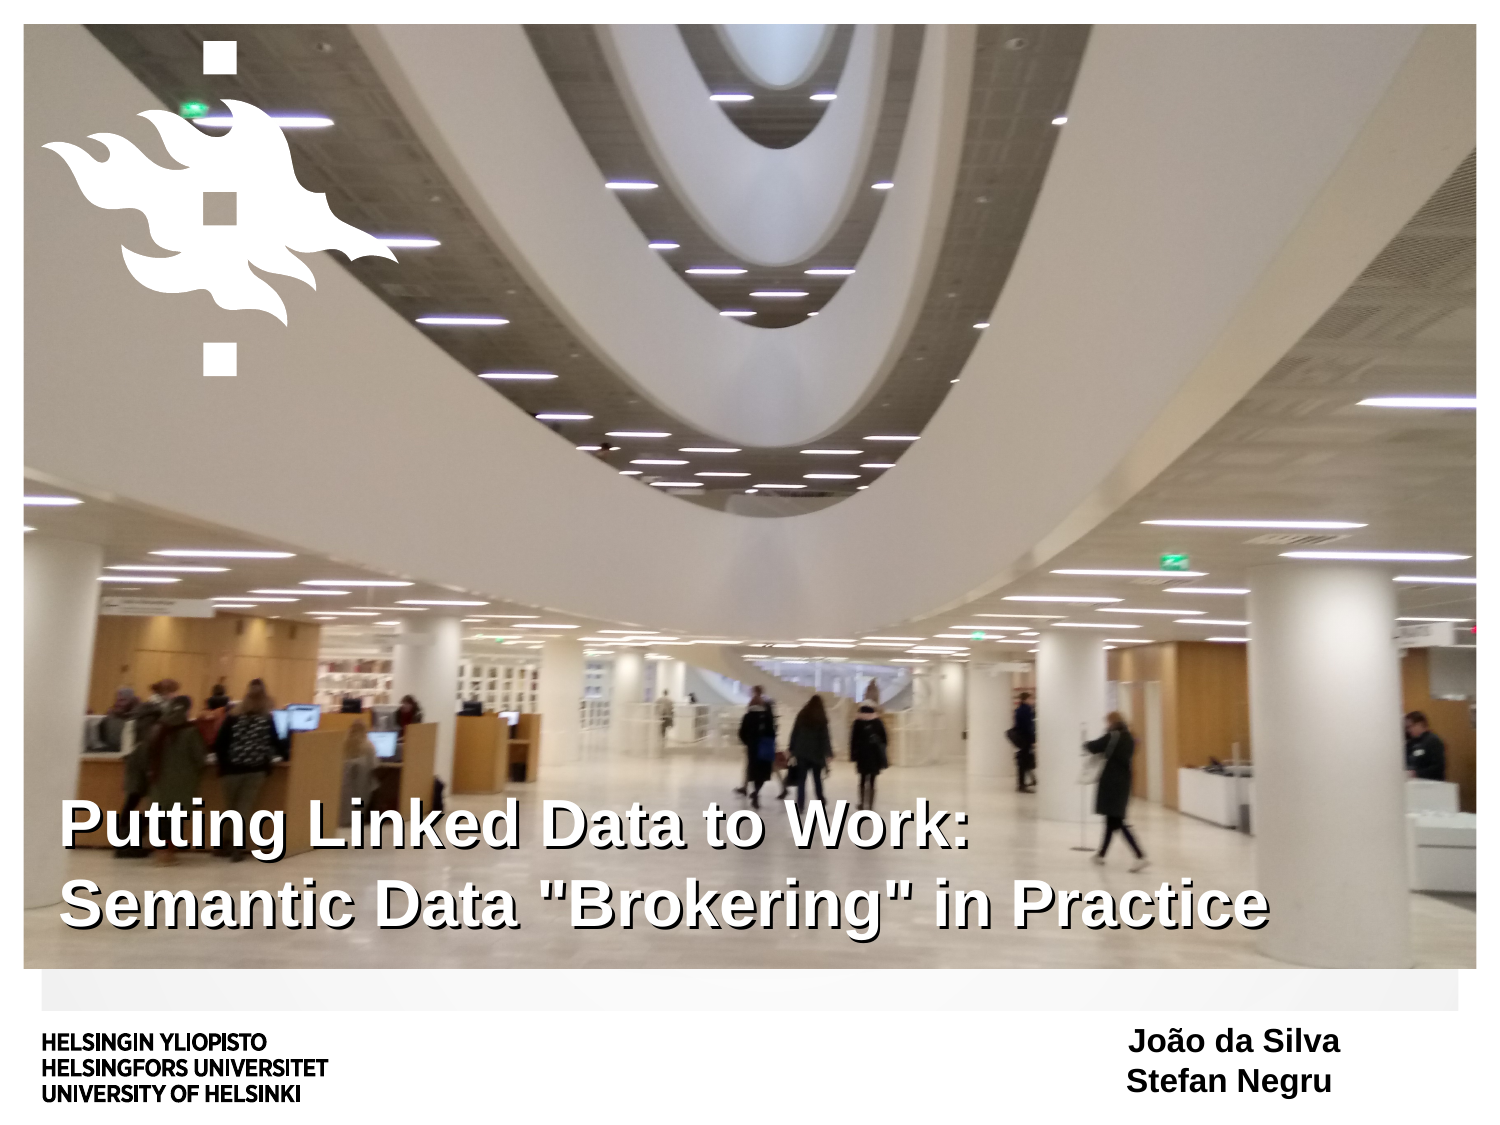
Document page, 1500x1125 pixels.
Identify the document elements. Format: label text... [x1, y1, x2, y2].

text_box [203, 41, 237, 75]
footer João da Silva Stefan Negru [1003, 1011, 1465, 1107]
text_box [41, 99, 399, 327]
text_box [203, 342, 237, 377]
subtitle Putting Linked Data to Work: Semantic Data "Brokering" in Practice [59, 779, 1334, 956]
picture [23, 24, 1477, 1011]
